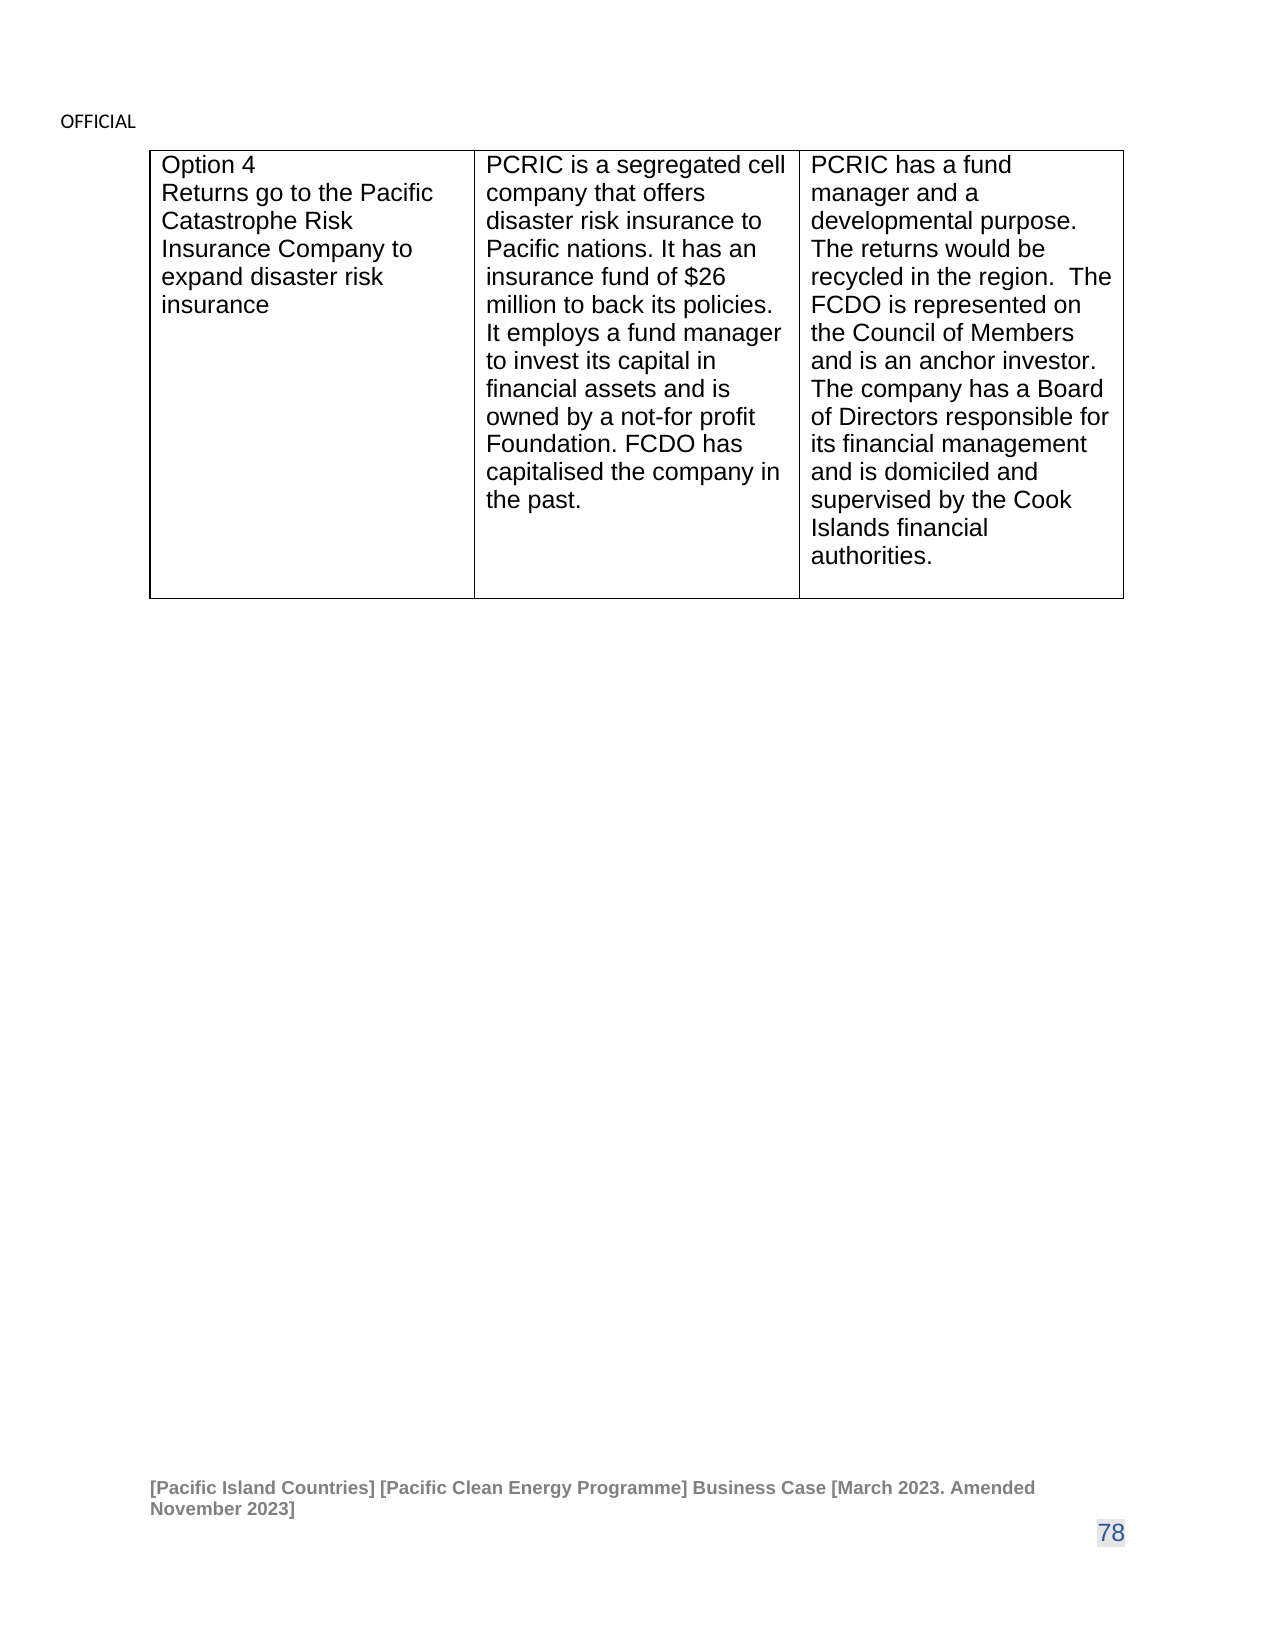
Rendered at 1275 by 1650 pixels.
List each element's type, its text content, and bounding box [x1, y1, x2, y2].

table_cell PCRIC has a fund manager and a developmental purpose. The returns would be recycled in the region. The FCDO is represented on the Council of Members and is an anchor investor. The company has a Board of Directors responsible for its financial management and is domiciled and supervised by the Cook Islands financial authorities. [800, 151, 1123, 598]
table_cell PCRIC is a segregated cell company that offers disaster risk insurance to Pacific nations. It has an insurance fund of $26 million to back its policies. It employs a fund manager to invest its capital in financial assets and is owned by a not-for profit Foundation. FCDO has capitalised the company in the past. [475, 151, 799, 598]
table_cell Option 4 Returns go to the Pacific Catastrophe Risk Insurance Company to expand disaster risk insurance [151, 151, 474, 598]
